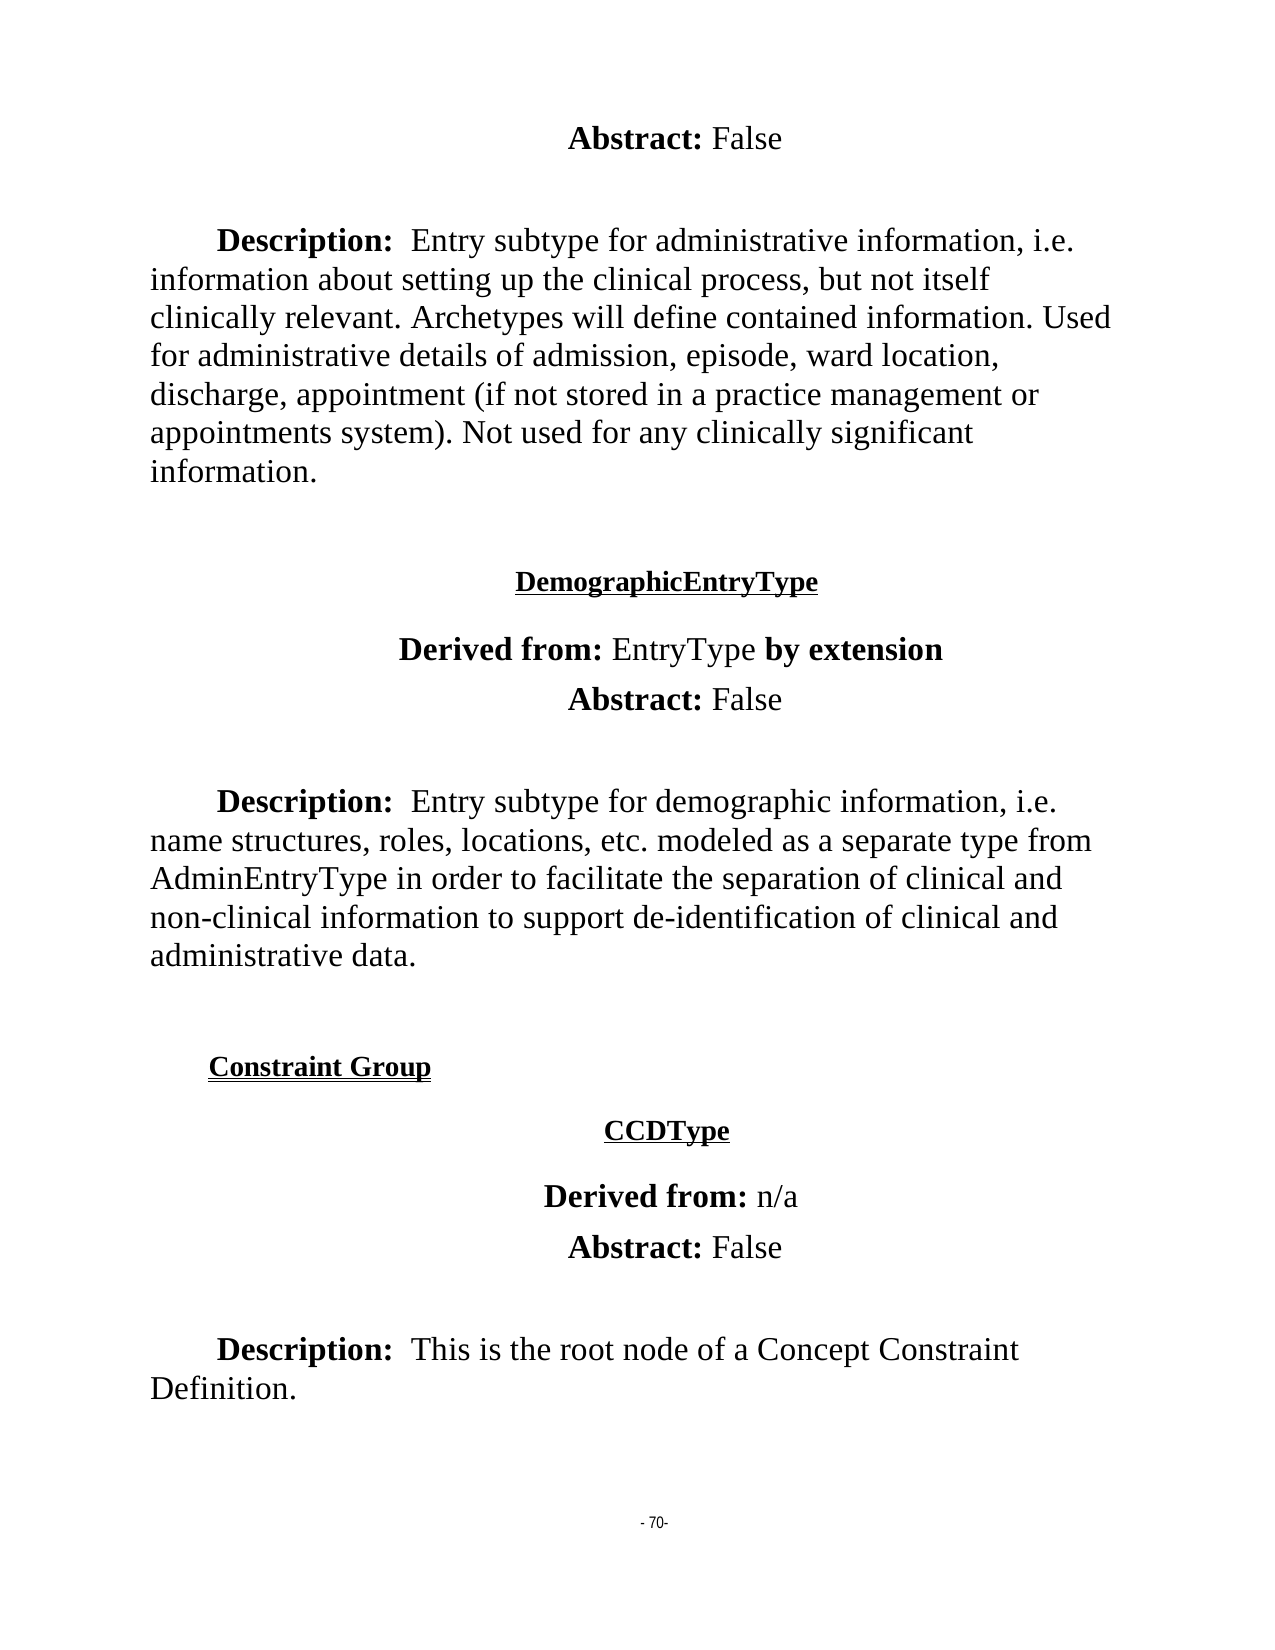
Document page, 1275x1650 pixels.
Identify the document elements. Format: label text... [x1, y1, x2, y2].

text Derived from: n/a [150, 1176, 1125, 1215]
text Abstract: False [150, 118, 1125, 157]
text Abstract: False [150, 679, 1125, 718]
text CCDType [150, 1113, 1125, 1146]
text DemographicEntryType [150, 565, 1125, 598]
text Description: Entry subtype for demographic information, i.e. name structures, roles, locations, etc. modeled as a separate type from AdminEntryType in order to facilitate the separation of clinical and non-clinical information to support de-identification of clinical and administrative data. [150, 781, 1125, 973]
subtitle Constraint Group [150, 1049, 1125, 1083]
text Derived from: EntryType by extension [150, 628, 1125, 667]
text Description: This is the root node of a Concept Constraint Definition. [150, 1329, 1125, 1406]
text Description: Entry subtype for administrative information, i.e. information about setting up the clinical process, but not itself clinically relevant. Archetypes will define contained information. Used for administrative details of admission, episode, ward location, discharge, appointment (if not stored in a practice management or appointments system). Not used for any clinically significant information. [150, 220, 1125, 489]
text Abstract: False [150, 1227, 1125, 1266]
